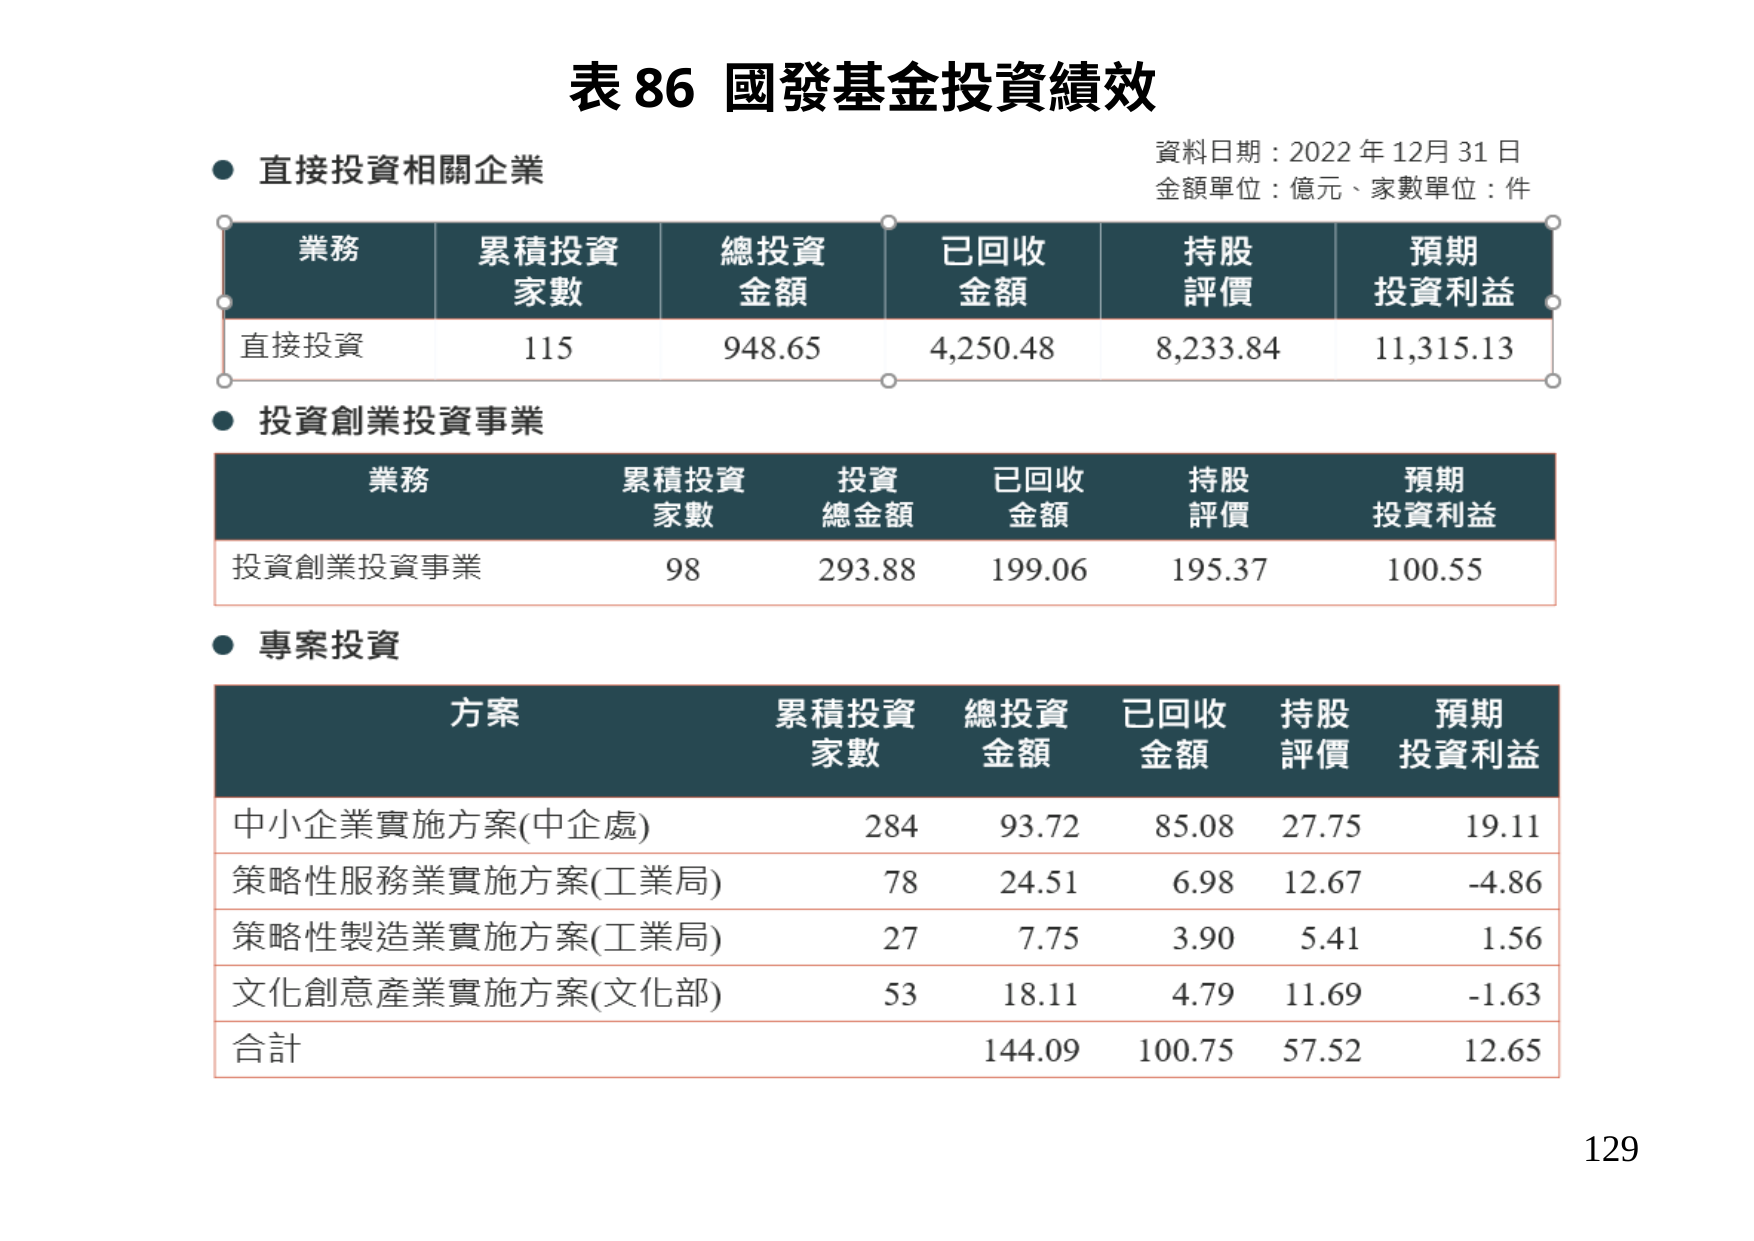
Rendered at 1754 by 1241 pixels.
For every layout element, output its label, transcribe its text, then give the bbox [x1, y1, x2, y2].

text 表86 國發基金投資績效 [86, 61, 1639, 121]
picture [178, 121, 1594, 1091]
